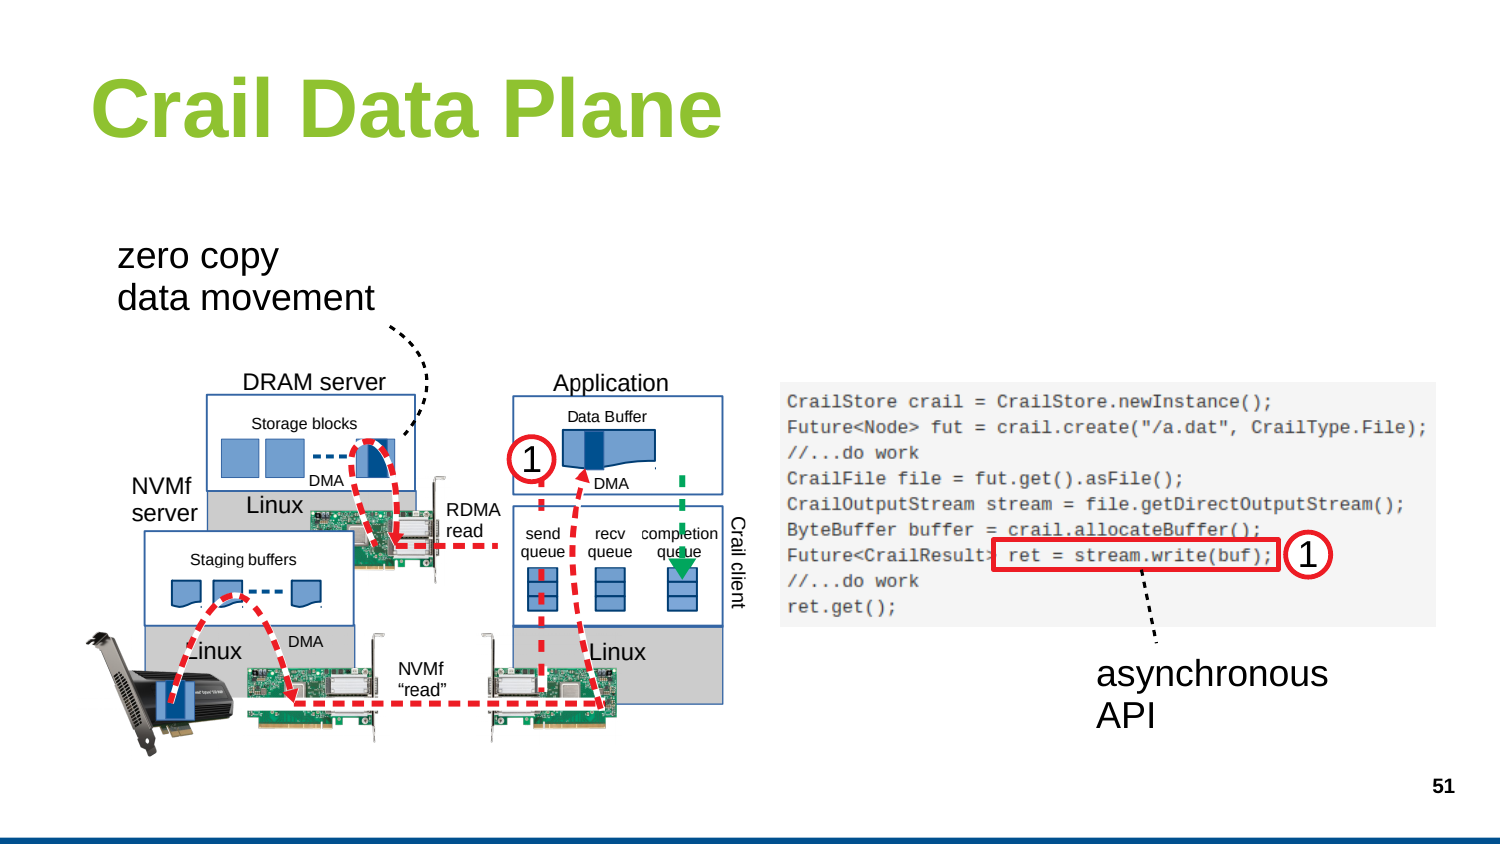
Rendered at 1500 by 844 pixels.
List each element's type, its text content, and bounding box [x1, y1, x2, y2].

text_box 1 [509, 436, 555, 482]
text_box 1 [1285, 532, 1331, 578]
text_box zero copy data movement [102, 227, 390, 327]
picture [76, 373, 746, 763]
picture [780, 382, 1436, 627]
title Crail Data Plane [75, 33, 1426, 175]
text_box asynchronous API [1081, 645, 1344, 745]
